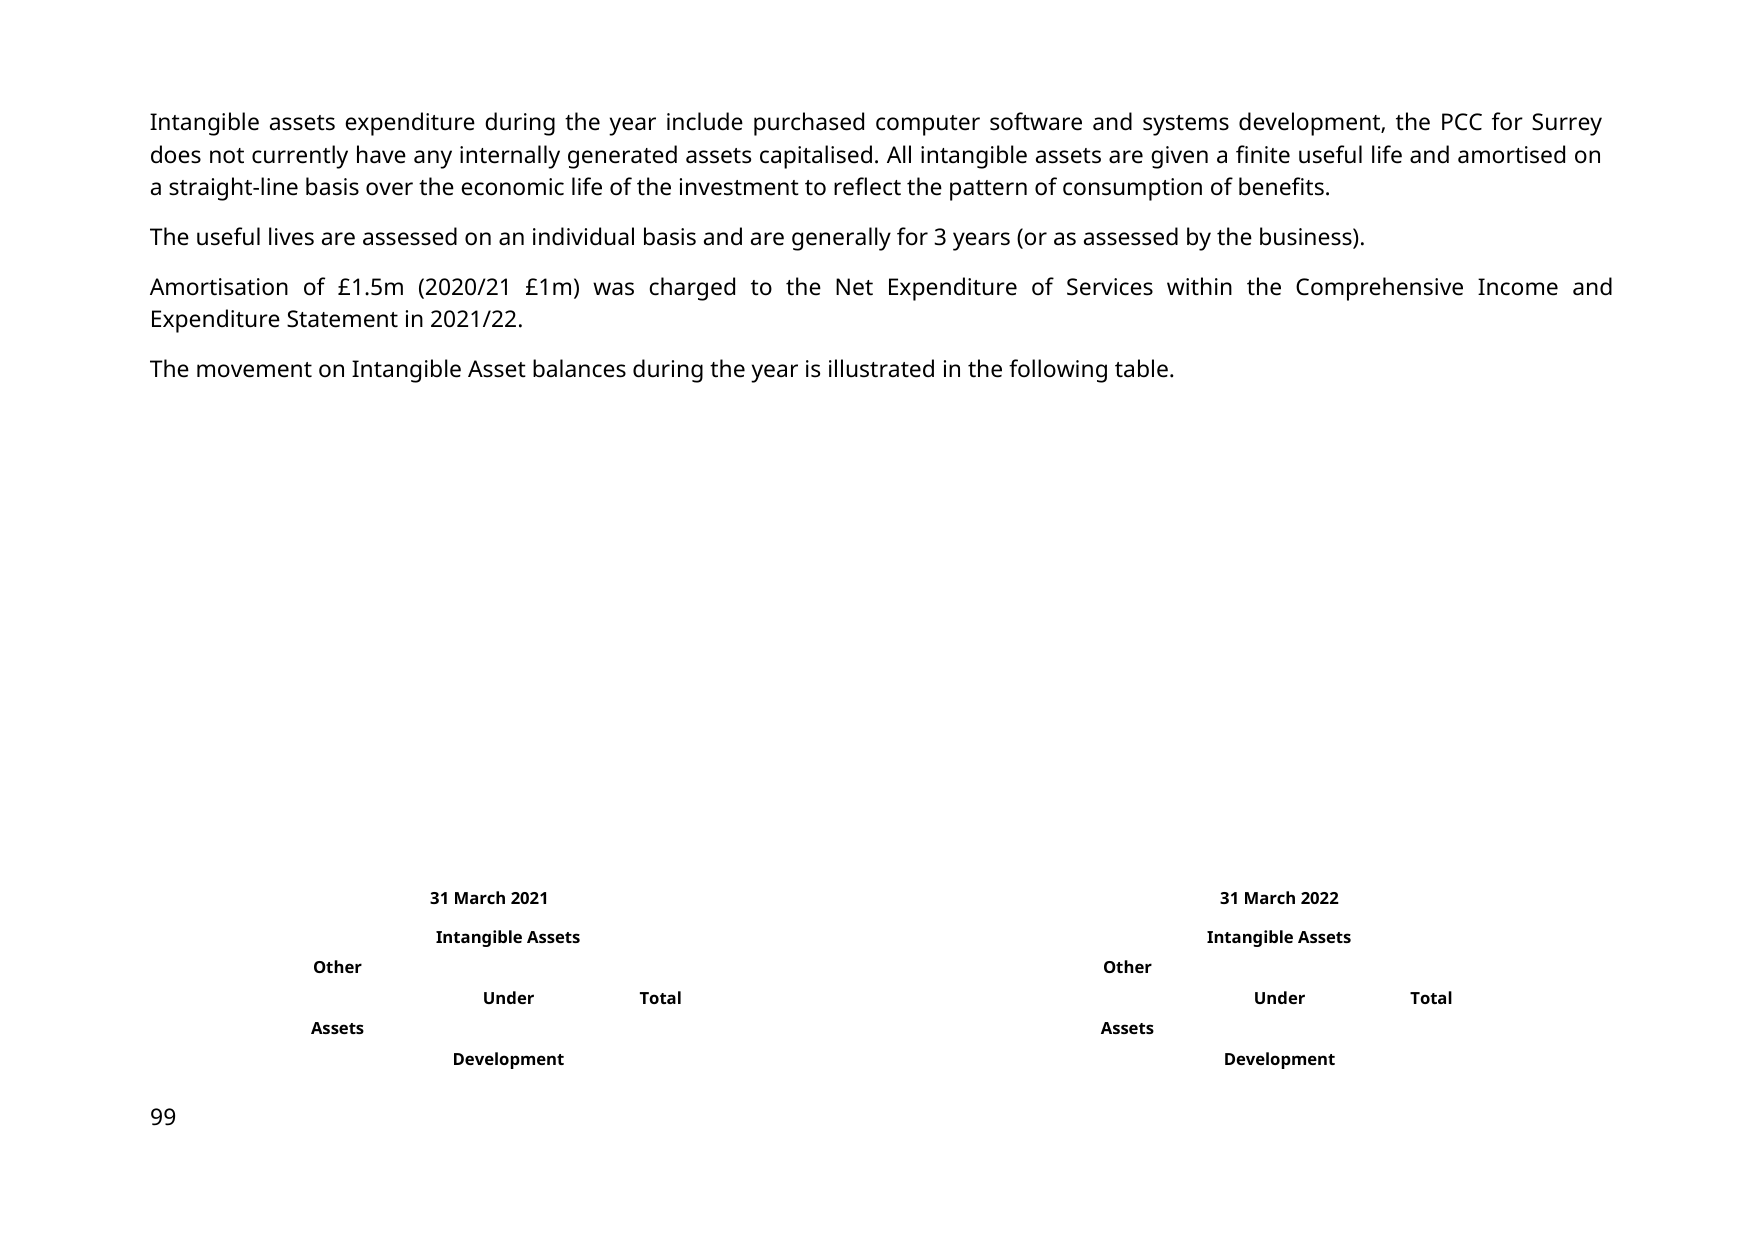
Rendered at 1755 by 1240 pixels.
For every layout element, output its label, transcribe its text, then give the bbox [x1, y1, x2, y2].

text Intangible assets expenditure during the year include purchased computer software and systems development, the PCC for Surrey does not currently have any internally generated assets capitalised. All intangible assets are given a finite useful life and amortised on a straight-line basis over the economic life of the investment to reflect the pattern of consumption of benefits. [149, 106, 1604, 202]
text Development Development [150, 1043, 1616, 1071]
text Under Total Under Total [150, 982, 1616, 1010]
text Assets Assets [150, 1012, 1616, 1040]
text The useful lives are assessed on an individual basis and are generally for 3 years (or as assessed by the business). [149, 221, 1616, 252]
text The movement on Intangible Asset balances during the year is illustrated in the following table. [149, 352, 1616, 384]
text 31 March 2021 31 March 2022 [150, 882, 1616, 910]
text Intangible Assets Intangible Assets [150, 921, 1616, 949]
text Amortisation of £1.5m (2020/21 £1m) was charged to the Net Expenditure of Services within the Comprehensive Income and Expenditure Statement in 2021/22. [149, 271, 1616, 334]
text Other Other [150, 951, 1616, 979]
